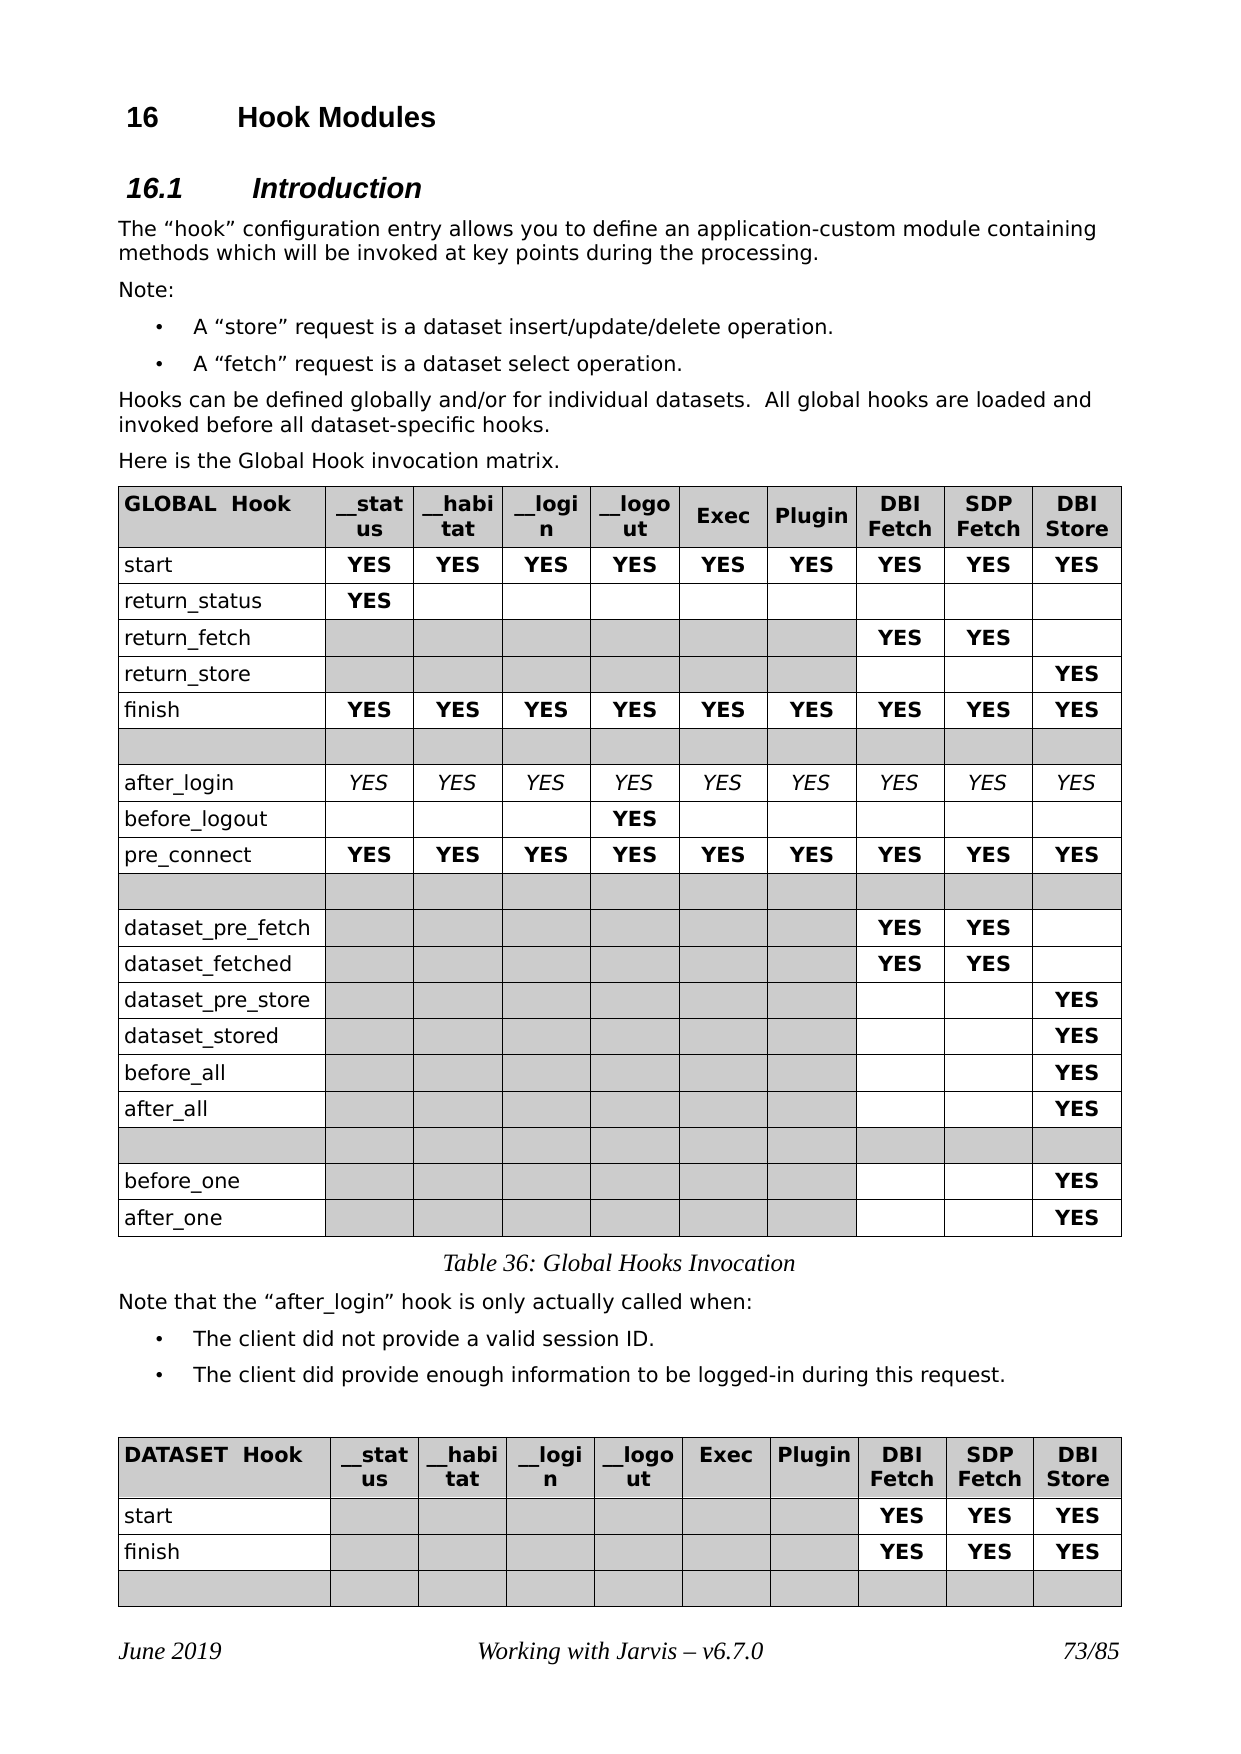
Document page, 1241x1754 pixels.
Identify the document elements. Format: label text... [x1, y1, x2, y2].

table_cell YES [1034, 1535, 1121, 1570]
table_cell [945, 1128, 1032, 1163]
table_cell return_fetch [119, 620, 325, 656]
table_cell dataset_stored [119, 1019, 325, 1054]
table_cell [680, 584, 767, 619]
table_cell [857, 1200, 944, 1236]
table_cell YES [857, 947, 944, 982]
table_cell [680, 802, 767, 837]
table_cell [414, 584, 502, 619]
table_cell [326, 1128, 413, 1163]
table_cell [414, 947, 502, 982]
table_cell [414, 1092, 502, 1127]
table_cell [414, 874, 502, 909]
table_cell [768, 1019, 856, 1054]
table_cell YES [326, 548, 413, 583]
table_cell [414, 620, 502, 656]
table_header SDP Fetch [947, 1438, 1033, 1497]
text Table 36: Global Hooks Invocation [118, 1248, 1122, 1277]
table_cell [768, 1055, 856, 1091]
table_cell [591, 1092, 679, 1127]
table_cell YES [680, 838, 767, 873]
table_cell [680, 1164, 767, 1199]
table_cell YES [1033, 1164, 1121, 1199]
table_cell [414, 1019, 502, 1054]
table_cell [947, 1571, 1033, 1606]
table_cell [326, 983, 413, 1018]
table_cell [768, 1164, 856, 1199]
table_cell [683, 1535, 770, 1570]
table_cell [119, 874, 325, 909]
table_cell after_all [119, 1092, 325, 1127]
table_header __status [331, 1438, 418, 1497]
table_header DATASET Hook [119, 1438, 330, 1497]
table_cell [326, 910, 413, 946]
table_cell [503, 983, 590, 1018]
table_cell [680, 910, 767, 946]
table_cell YES [768, 548, 856, 583]
table_cell YES [326, 765, 413, 801]
table_cell [503, 657, 590, 692]
table_cell finish [119, 693, 325, 728]
table_cell YES [414, 693, 502, 728]
table_cell [414, 910, 502, 946]
table_cell [1033, 584, 1121, 619]
text The “hook” configuration entry allows you to define an application-custom module containing methods which will be invoked at key points during the processing. [118, 217, 1122, 266]
table_cell [591, 620, 679, 656]
table_cell dataset_pre_store [119, 983, 325, 1018]
table_cell YES [859, 1499, 946, 1534]
table_cell YES [1033, 1019, 1121, 1054]
table_cell [683, 1499, 770, 1534]
table_cell YES [945, 910, 1032, 946]
table_cell [768, 874, 856, 909]
table_cell YES [1034, 1499, 1121, 1534]
table_header SDP Fetch [945, 487, 1032, 547]
table_cell YES [591, 693, 679, 728]
table_cell [683, 1571, 770, 1606]
table_cell [591, 584, 679, 619]
table_cell [503, 802, 590, 837]
table_cell [857, 983, 944, 1018]
table_cell YES [768, 765, 856, 801]
table_cell [414, 1128, 502, 1163]
table_cell YES [857, 548, 944, 583]
table_cell [503, 910, 590, 946]
table_cell [857, 729, 944, 764]
table_cell YES [680, 765, 767, 801]
table_header GLOBAL Hook [119, 487, 325, 547]
table_cell [591, 729, 679, 764]
text Note that the “after_login” hook is only actually called when: [118, 1290, 1122, 1314]
table_cell YES [945, 693, 1032, 728]
table_cell start [119, 548, 325, 583]
table_cell [119, 1571, 330, 1606]
table_cell YES [1033, 693, 1121, 728]
table_cell [414, 657, 502, 692]
table_cell [591, 1200, 679, 1236]
table_cell [945, 1092, 1032, 1127]
table_cell [326, 1019, 413, 1054]
table_cell [503, 1019, 590, 1054]
table_cell [945, 729, 1032, 764]
table_header DBI Fetch [859, 1438, 946, 1497]
table_cell [326, 657, 413, 692]
table_cell [419, 1499, 506, 1534]
table_cell return_store [119, 657, 325, 692]
table_cell YES [1033, 657, 1121, 692]
table_cell [507, 1571, 594, 1606]
text Hooks can be defined globally and/or for individual datasets. All global hooks are loaded and invoked before all dataset-specific hooks. [118, 388, 1122, 437]
table_header __login [507, 1438, 594, 1497]
table_cell [768, 1128, 856, 1163]
table_cell [591, 947, 679, 982]
table_cell [591, 1128, 679, 1163]
table_cell [414, 802, 502, 837]
table_cell YES [859, 1535, 946, 1570]
table_cell [326, 802, 413, 837]
table_cell [591, 1164, 679, 1199]
table_cell [680, 1092, 767, 1127]
table_cell YES [591, 548, 679, 583]
table_cell [680, 874, 767, 909]
table_cell [768, 657, 856, 692]
table_cell YES [503, 693, 590, 728]
table_cell [680, 947, 767, 982]
list The client did not provide a valid session ID. [156, 1327, 1122, 1351]
table_cell YES [680, 693, 767, 728]
table_cell [857, 1128, 944, 1163]
table_cell [503, 1092, 590, 1127]
table_cell YES [414, 765, 502, 801]
table_cell [326, 1092, 413, 1127]
table_cell YES [947, 1499, 1033, 1534]
table_cell [591, 874, 679, 909]
table_header DBI Fetch [857, 487, 944, 547]
table_cell YES [1033, 1200, 1121, 1236]
table_cell [945, 1055, 1032, 1091]
table_cell YES [768, 693, 856, 728]
table_cell YES [1033, 1055, 1121, 1091]
table_cell YES [768, 838, 856, 873]
table_cell [680, 729, 767, 764]
table_cell [680, 1128, 767, 1163]
table_cell YES [1033, 983, 1121, 1018]
table_cell [326, 1055, 413, 1091]
table_cell [326, 947, 413, 982]
table_cell YES [857, 765, 944, 801]
list A “store” request is a dataset insert/update/delete operation. [156, 315, 1122, 339]
subtitle Introduction [118, 171, 1122, 204]
text Note: [118, 278, 1122, 302]
table_cell [857, 1055, 944, 1091]
table_cell [945, 657, 1032, 692]
table_cell YES [947, 1535, 1033, 1570]
table_cell [595, 1499, 682, 1534]
table_cell [768, 729, 856, 764]
table_cell YES [326, 584, 413, 619]
table_cell [857, 1019, 944, 1054]
table_cell [507, 1535, 594, 1570]
table_cell [414, 1055, 502, 1091]
table_cell [503, 584, 590, 619]
table_cell dataset_pre_fetch [119, 910, 325, 946]
table_cell YES [857, 620, 944, 656]
table_cell [119, 1128, 325, 1163]
table_cell [591, 1019, 679, 1054]
table_cell [680, 1019, 767, 1054]
table_cell [1033, 874, 1121, 909]
table_cell YES [591, 838, 679, 873]
table_cell YES [945, 765, 1032, 801]
table_cell YES [857, 838, 944, 873]
table_cell [419, 1571, 506, 1606]
table_header DBI Store [1033, 487, 1121, 547]
table_header __logout [595, 1438, 682, 1497]
table_cell [680, 620, 767, 656]
table_cell YES [503, 548, 590, 583]
table_cell [326, 874, 413, 909]
table_cell [1034, 1571, 1121, 1606]
table_header Plugin [768, 487, 856, 547]
table_header __logout [591, 487, 679, 547]
table_cell YES [591, 765, 679, 801]
table_cell [945, 584, 1032, 619]
table_cell YES [503, 838, 590, 873]
table_cell [595, 1571, 682, 1606]
table_cell [591, 910, 679, 946]
table_cell [331, 1499, 418, 1534]
table_cell YES [857, 910, 944, 946]
table_cell YES [414, 838, 502, 873]
table_cell before_all [119, 1055, 325, 1091]
table_cell YES [1033, 765, 1121, 801]
table_cell finish [119, 1535, 330, 1570]
table_cell before_logout [119, 802, 325, 837]
table_cell [503, 947, 590, 982]
table_header Exec [680, 487, 767, 547]
table_cell [859, 1571, 946, 1606]
table_cell [680, 983, 767, 1018]
table_cell YES [503, 765, 590, 801]
table_cell [414, 1164, 502, 1199]
table_cell [771, 1535, 858, 1570]
table_cell return_status [119, 584, 325, 619]
table_cell [857, 1092, 944, 1127]
table_header DBI Store [1034, 1438, 1121, 1497]
table_cell [331, 1535, 418, 1570]
table_cell dataset_fetched [119, 947, 325, 982]
table_cell [503, 729, 590, 764]
table_header __habitat [419, 1438, 506, 1497]
table_cell [1033, 729, 1121, 764]
table_cell pre_connect [119, 838, 325, 873]
table_cell [680, 1200, 767, 1236]
table_cell [771, 1571, 858, 1606]
table_cell [771, 1499, 858, 1534]
table_cell [591, 983, 679, 1018]
table_cell after_login [119, 765, 325, 801]
table_cell YES [945, 620, 1032, 656]
table_cell YES [945, 838, 1032, 873]
table_cell [857, 874, 944, 909]
table_cell [680, 657, 767, 692]
text Here is the Global Hook invocation matrix. [118, 449, 1122, 474]
table_cell [326, 620, 413, 656]
table_cell [119, 729, 325, 764]
table_cell [1033, 802, 1121, 837]
table_cell [503, 1200, 590, 1236]
list The client did provide enough information to be logged-in during this request. [156, 1363, 1122, 1388]
table_cell [507, 1499, 594, 1534]
table_cell YES [1033, 548, 1121, 583]
table_cell [945, 983, 1032, 1018]
table_cell [503, 1128, 590, 1163]
table_header __login [503, 487, 590, 547]
table_cell [503, 1055, 590, 1091]
table_cell [326, 1164, 413, 1199]
table_cell YES [680, 548, 767, 583]
table_cell [591, 1055, 679, 1091]
table_cell [857, 802, 944, 837]
table_cell [768, 910, 856, 946]
table_cell [1033, 1128, 1121, 1163]
table_header __status [326, 487, 413, 547]
table_cell [768, 1200, 856, 1236]
table_cell [503, 1164, 590, 1199]
table_cell [331, 1571, 418, 1606]
table_cell [768, 802, 856, 837]
table_cell YES [326, 693, 413, 728]
list A “fetch” request is a dataset select operation. [156, 352, 1122, 376]
table_cell [503, 620, 590, 656]
table_cell YES [414, 548, 502, 583]
table_cell [1033, 620, 1121, 656]
table_cell start [119, 1499, 330, 1534]
table_cell YES [1033, 838, 1121, 873]
table_cell YES [1033, 1092, 1121, 1127]
table_cell [857, 584, 944, 619]
table_cell [945, 1019, 1032, 1054]
table_cell [591, 657, 679, 692]
subtitle Hook Modules [118, 100, 1122, 133]
table_cell [595, 1535, 682, 1570]
table_cell [326, 729, 413, 764]
table_cell YES [945, 947, 1032, 982]
table_header __habitat [414, 487, 502, 547]
table_cell [1033, 910, 1121, 946]
table_header Exec [683, 1438, 770, 1497]
table_cell [945, 1164, 1032, 1199]
table_header Plugin [771, 1438, 858, 1497]
table_cell YES [326, 838, 413, 873]
table_cell [768, 983, 856, 1018]
table_cell [419, 1535, 506, 1570]
table_cell [768, 1092, 856, 1127]
table_cell before_one [119, 1164, 325, 1199]
table_cell [680, 1055, 767, 1091]
table_cell [768, 947, 856, 982]
table_cell [857, 1164, 944, 1199]
table_cell [945, 1200, 1032, 1236]
table_cell YES [591, 802, 679, 837]
table_cell [503, 874, 590, 909]
table_cell [945, 802, 1032, 837]
table_cell [414, 1200, 502, 1236]
table_cell YES [945, 548, 1032, 583]
table_cell [945, 874, 1032, 909]
table_cell [414, 729, 502, 764]
table_cell [1033, 947, 1121, 982]
table_cell after_one [119, 1200, 325, 1236]
table_cell YES [857, 693, 944, 728]
table_cell [768, 584, 856, 619]
table_cell [414, 983, 502, 1018]
table_cell [768, 620, 856, 656]
table_cell [326, 1200, 413, 1236]
table_cell [857, 657, 944, 692]
